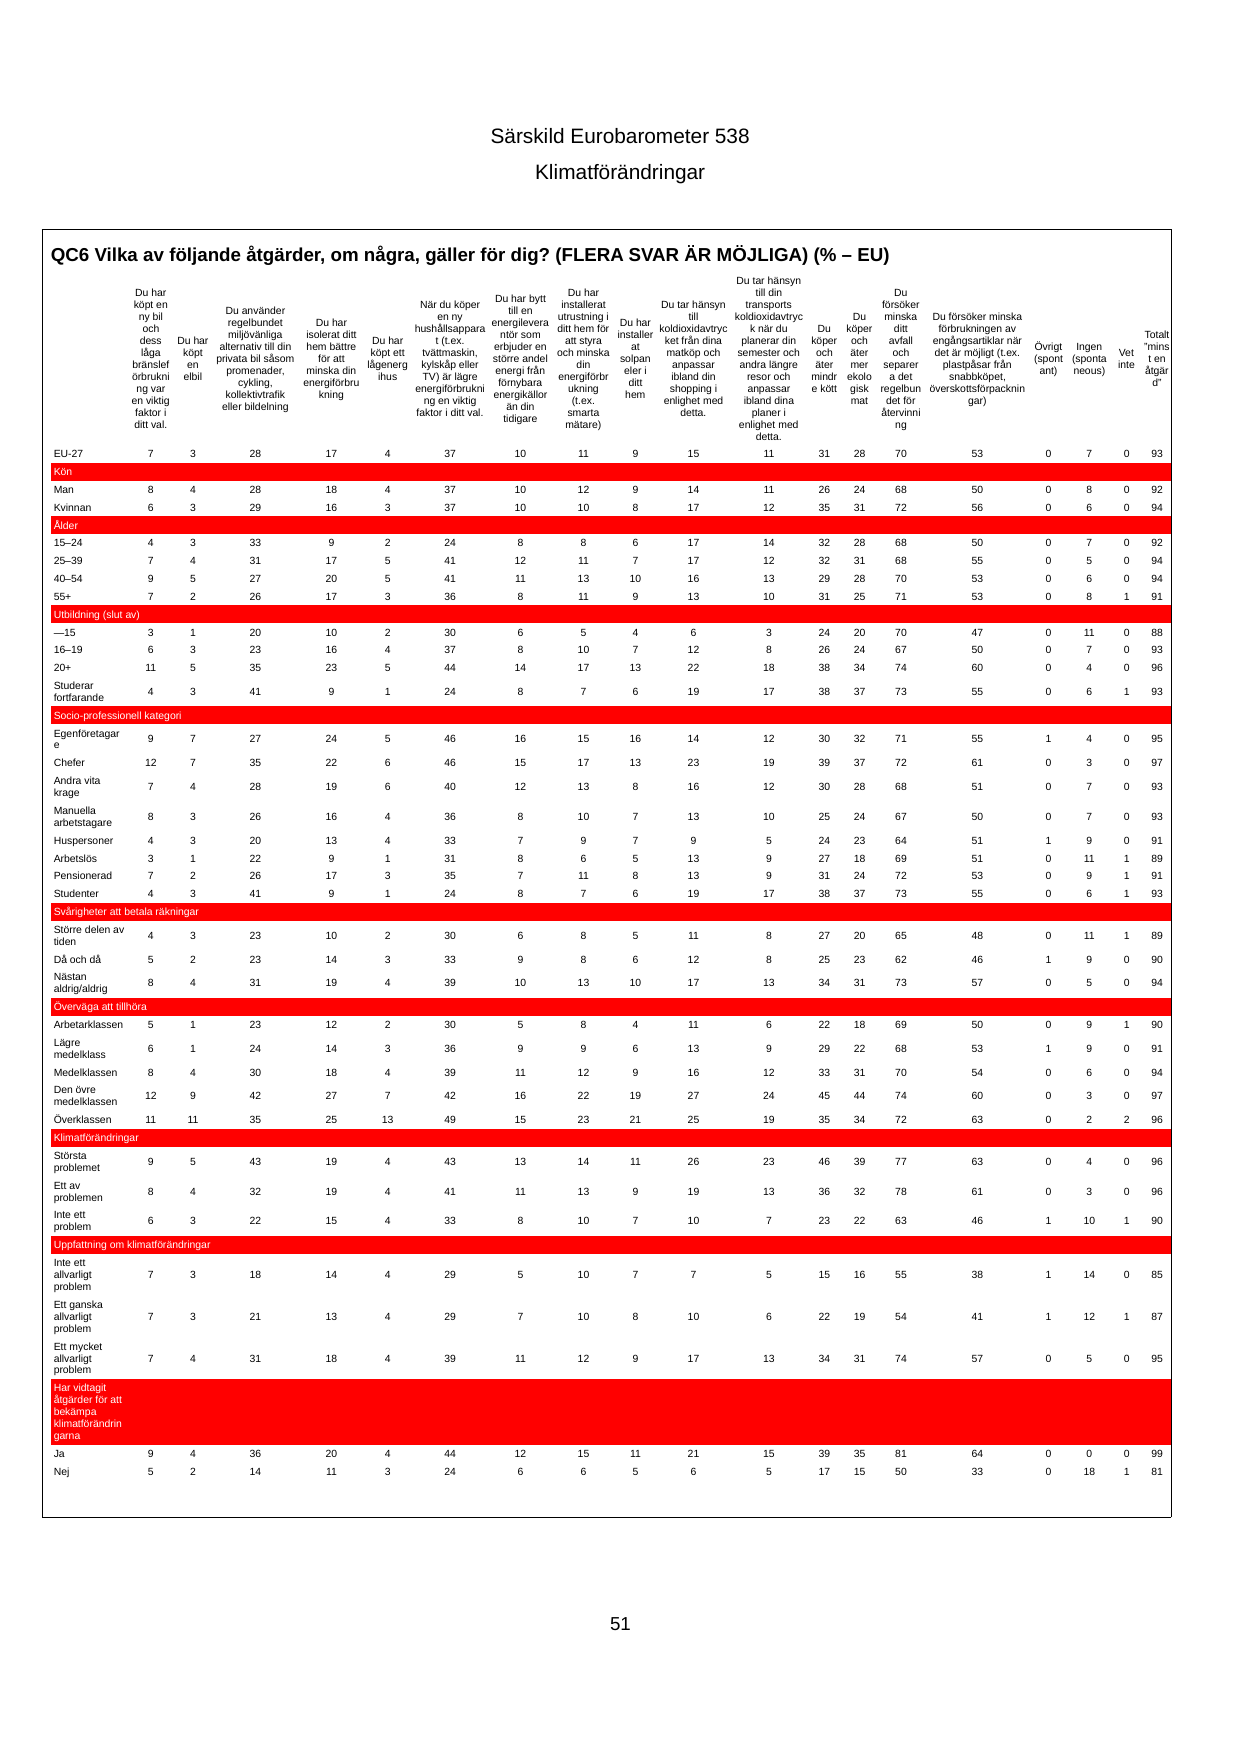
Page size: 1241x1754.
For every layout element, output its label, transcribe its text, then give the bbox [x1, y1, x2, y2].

table_cell Då och då [51, 950, 127, 968]
table_cell Överklassen [51, 1111, 127, 1129]
table_cell 0 [1030, 641, 1066, 659]
table_cell 90 [1141, 950, 1171, 968]
table_cell 21 [211, 1296, 299, 1337]
table_cell 89 [1141, 921, 1171, 950]
table_cell 0 [1030, 968, 1066, 998]
table_header Du försöker minska ditt avfall och separera det regelbundet för återvinning [877, 272, 924, 445]
table_cell Klimatförändringar [51, 1129, 614, 1147]
table_cell 72 [877, 1111, 924, 1129]
table_cell [841, 706, 877, 724]
table_cell 4 [363, 1337, 412, 1379]
table_cell 11 [488, 1337, 552, 1379]
table_cell 6 [552, 1463, 614, 1480]
table_cell [1066, 1236, 1112, 1254]
table_cell 19 [614, 1081, 656, 1111]
table_cell 19 [299, 1176, 363, 1206]
table_cell 7 [614, 1206, 656, 1236]
table_cell 2 [363, 1016, 412, 1033]
table_cell 70 [877, 1063, 924, 1081]
table_cell 46 [412, 724, 488, 754]
table_cell 9 [1066, 1034, 1112, 1063]
table_cell [807, 1379, 841, 1445]
table_cell 0 [1112, 968, 1141, 998]
table_cell [1141, 1379, 1171, 1445]
table_cell 3 [174, 677, 211, 706]
table_cell 5 [363, 552, 412, 570]
table_cell 23 [807, 1206, 841, 1236]
table_cell 14 [656, 481, 730, 498]
table_cell 19 [730, 1111, 807, 1129]
table_cell 7 [127, 772, 174, 802]
table_cell Lägre medelklass [51, 1034, 127, 1063]
table_cell 5 [1066, 552, 1112, 570]
table_cell 18 [299, 1063, 363, 1081]
table_cell 47 [924, 623, 1030, 641]
table_cell 41 [412, 552, 488, 570]
table_cell 4 [127, 534, 174, 552]
table_cell [877, 605, 924, 623]
table_cell 57 [924, 1337, 1030, 1379]
table_header Du tar hänsyn till din transports koldioxidavtryck när du planerar din semester och andra längre resor och anpassar ibland dina planer i enlighet med detta. [730, 272, 807, 445]
table_cell [412, 1236, 488, 1254]
table_cell [1112, 706, 1141, 724]
table_cell [1030, 605, 1066, 623]
table_cell 71 [877, 588, 924, 605]
table_cell 1 [174, 1016, 211, 1033]
table_cell 8 [488, 1206, 552, 1236]
table_cell 5 [488, 1254, 552, 1296]
table_cell 3 [174, 885, 211, 903]
table_cell 25 [807, 950, 841, 968]
table_cell 8 [127, 802, 174, 831]
table_cell Manuella arbetstagare [51, 802, 127, 831]
table_cell 29 [807, 570, 841, 588]
table_cell 78 [877, 1176, 924, 1206]
table_cell 33 [807, 1063, 841, 1081]
table_cell 4 [1066, 1147, 1112, 1176]
table_cell 17 [730, 677, 807, 706]
table_cell 12 [127, 1081, 174, 1111]
table_cell 12 [730, 724, 807, 754]
table_cell 50 [924, 534, 1030, 552]
table_cell 8 [127, 1176, 174, 1206]
table_cell 94 [1141, 570, 1171, 588]
table_cell 13 [656, 1034, 730, 1063]
table_cell 5 [730, 1254, 807, 1296]
table_cell 63 [877, 1206, 924, 1236]
table_cell 24 [211, 1034, 299, 1063]
table_cell 31 [211, 552, 299, 570]
table_cell 6 [1066, 499, 1112, 516]
table_cell [1141, 516, 1171, 534]
table_cell [807, 706, 841, 724]
table_cell 12 [488, 552, 552, 570]
table_cell Andra vita krage [51, 772, 127, 802]
table_cell [807, 1129, 841, 1147]
table_cell 24 [412, 677, 488, 706]
table_cell Nästan aldrig/aldrig [51, 968, 127, 998]
table_cell 41 [211, 885, 299, 903]
table_cell 10 [488, 481, 552, 498]
table_cell 54 [877, 1296, 924, 1337]
table_cell 4 [174, 1445, 211, 1463]
table_cell 6 [552, 849, 614, 867]
table_cell 92 [1141, 481, 1171, 498]
table_cell 51 [924, 772, 1030, 802]
table_cell —15 [51, 623, 127, 641]
table_cell 0 [1112, 831, 1141, 849]
table_cell [1030, 706, 1066, 724]
table_cell 50 [924, 641, 1030, 659]
table_cell 10 [552, 1254, 614, 1296]
table_cell 18 [211, 1254, 299, 1296]
table_cell 24 [412, 885, 488, 903]
table_cell [412, 1379, 488, 1445]
table_cell [1112, 516, 1141, 534]
table_cell [841, 1236, 877, 1254]
table_cell 6 [127, 499, 174, 516]
table_cell 13 [552, 570, 614, 588]
table_cell 35 [807, 1111, 841, 1129]
table_cell 15 [730, 1445, 807, 1463]
table_cell 0 [1112, 1445, 1141, 1463]
table_cell 0 [1030, 659, 1066, 677]
table_cell 39 [841, 1147, 877, 1176]
table_cell 12 [488, 772, 552, 802]
table_cell 93 [1141, 641, 1171, 659]
table_cell 7 [614, 1254, 656, 1296]
table_cell 15–24 [51, 534, 127, 552]
table_cell [614, 1236, 656, 1254]
table_cell 1 [1030, 950, 1066, 968]
table_cell 0 [1030, 867, 1066, 885]
table_cell 44 [412, 1445, 488, 1463]
table_cell 73 [877, 885, 924, 903]
table_cell 10 [730, 588, 807, 605]
table_cell 93 [1141, 885, 1171, 903]
table_cell 4 [363, 802, 412, 831]
table_cell 30 [807, 724, 841, 754]
table_cell 8 [1066, 588, 1112, 605]
table_cell Överväga att tillhöra [51, 998, 614, 1016]
table_cell 32 [807, 534, 841, 552]
table_cell 3 [174, 1254, 211, 1296]
table_cell 7 [552, 677, 614, 706]
table_cell 15 [299, 1206, 363, 1236]
table_cell 0 [1030, 1176, 1066, 1206]
table_cell 0 [1030, 802, 1066, 831]
table_cell [807, 1236, 841, 1254]
table_cell 11 [614, 1147, 656, 1176]
table_cell 17 [552, 659, 614, 677]
table_cell 12 [656, 950, 730, 968]
table_cell 0 [1112, 570, 1141, 588]
table_cell 5 [127, 1016, 174, 1033]
table_cell 17 [299, 588, 363, 605]
table_cell 28 [841, 772, 877, 802]
table_cell 50 [924, 802, 1030, 831]
table_cell 7 [127, 1254, 174, 1296]
table_cell 26 [807, 481, 841, 498]
table_cell 3 [1066, 1176, 1112, 1206]
table_cell 11 [552, 867, 614, 885]
table_cell 9 [488, 950, 552, 968]
table_cell 16 [614, 724, 656, 754]
table_cell 62 [877, 950, 924, 968]
table_cell 10 [552, 499, 614, 516]
table_cell 5 [730, 1463, 807, 1480]
table_cell 50 [924, 481, 1030, 498]
table_cell 4 [614, 1016, 656, 1033]
table_cell [730, 605, 807, 623]
table_cell [877, 706, 924, 724]
table_cell 0 [1066, 1445, 1112, 1463]
table_cell [877, 463, 924, 481]
table_cell 14 [552, 1147, 614, 1176]
table_cell 4 [363, 831, 412, 849]
table_cell 8 [488, 588, 552, 605]
table_cell 8 [488, 641, 552, 659]
table_cell 4 [1066, 659, 1112, 677]
table_cell 26 [211, 802, 299, 831]
table_cell 12 [299, 1016, 363, 1033]
table_cell 8 [730, 921, 807, 950]
table_cell 0 [1030, 481, 1066, 498]
table_header Du har köpt en ny bil och dess låga bränsleförbrukning var en viktig faktor i ditt val. [127, 272, 174, 445]
table_cell 8 [552, 921, 614, 950]
table_cell 15 [488, 1111, 552, 1129]
table_cell 32 [841, 724, 877, 754]
table_cell [1066, 463, 1112, 481]
table_cell 16 [656, 570, 730, 588]
table_cell [730, 463, 807, 481]
table_cell 0 [1030, 552, 1066, 570]
table_cell 37 [841, 677, 877, 706]
table_header [51, 272, 127, 445]
table_cell Man [51, 481, 127, 498]
table_cell 50 [877, 1463, 924, 1480]
table_cell [730, 516, 807, 534]
table_cell 17 [299, 552, 363, 570]
table_cell 12 [552, 1337, 614, 1379]
table_cell 34 [841, 1111, 877, 1129]
table_cell 39 [807, 754, 841, 772]
table_cell 3 [363, 588, 412, 605]
table_cell 8 [488, 885, 552, 903]
table_cell 25 [656, 1111, 730, 1129]
table_cell 17 [656, 1337, 730, 1379]
table_cell 9 [127, 1147, 174, 1176]
table_cell 36 [807, 1176, 841, 1206]
table_header Totalt ”minst en åtgärd” [1141, 272, 1171, 445]
table_cell 10 [552, 1206, 614, 1236]
table_cell 42 [412, 1081, 488, 1111]
table_cell 72 [877, 499, 924, 516]
table_cell 37 [412, 481, 488, 498]
table_cell 53 [924, 570, 1030, 588]
table_cell 13 [299, 1296, 363, 1337]
table_cell 11 [656, 921, 730, 950]
table_cell 4 [363, 481, 412, 498]
table_cell 9 [552, 1034, 614, 1063]
table_cell [656, 706, 730, 724]
table_cell 70 [877, 570, 924, 588]
table_cell 0 [1030, 754, 1066, 772]
table_cell 29 [211, 499, 299, 516]
table_cell 11 [299, 1463, 363, 1480]
table_cell 6 [614, 677, 656, 706]
table_cell EU-27 [51, 445, 127, 463]
table_cell [841, 1129, 877, 1147]
table_cell 97 [1141, 1081, 1171, 1111]
table_cell 61 [924, 754, 1030, 772]
table_cell 38 [807, 885, 841, 903]
table_cell 53 [924, 445, 1030, 463]
table_cell 26 [807, 641, 841, 659]
table_cell 7 [614, 831, 656, 849]
table_cell 32 [841, 1176, 877, 1206]
table_cell 2 [174, 950, 211, 968]
table_cell 8 [730, 950, 807, 968]
table_cell 94 [1141, 968, 1171, 998]
table_cell 68 [877, 772, 924, 802]
table_cell 5 [730, 831, 807, 849]
table_cell [1030, 903, 1066, 921]
table_cell 22 [211, 1206, 299, 1236]
table_cell [807, 463, 841, 481]
table_cell 93 [1141, 677, 1171, 706]
table_cell 36 [412, 802, 488, 831]
table_cell 33 [924, 1463, 1030, 1480]
table_cell [1030, 1379, 1066, 1445]
table_cell Chefer [51, 754, 127, 772]
table_cell 27 [211, 570, 299, 588]
table_cell [924, 516, 1030, 534]
table_cell 68 [877, 481, 924, 498]
table_cell 0 [1030, 1147, 1066, 1176]
table_cell [841, 903, 877, 921]
table_cell 4 [127, 885, 174, 903]
table_cell 41 [924, 1296, 1030, 1337]
table_cell 5 [1066, 1337, 1112, 1379]
table_cell 53 [924, 867, 1030, 885]
table_cell 5 [614, 1463, 656, 1480]
table_cell 9 [614, 1063, 656, 1081]
table_cell 46 [924, 1206, 1030, 1236]
table_cell 37 [412, 445, 488, 463]
table_cell 99 [1141, 1445, 1171, 1463]
table_cell [656, 998, 730, 1016]
table_header Du har bytt till en energileverantör som erbjuder en större andel energi från förnybara energikällor än din tidigare [488, 272, 552, 445]
table_cell 7 [1066, 641, 1112, 659]
table_cell 0 [1112, 1081, 1141, 1111]
table_cell Den övre medelklassen [51, 1081, 127, 1111]
table_cell [488, 1379, 552, 1445]
text QC6 Vilka av följande åtgärder, om några, gäller för dig? (FLERA SVAR ÄR MÖJLIGA) (% – EU) [51, 244, 1162, 266]
table_cell 0 [1030, 885, 1066, 903]
table_cell 0 [1030, 1063, 1066, 1081]
table_cell 9 [299, 849, 363, 867]
table_cell 2 [363, 534, 412, 552]
table_cell 91 [1141, 867, 1171, 885]
table_cell [1112, 1379, 1141, 1445]
table_cell 10 [1066, 1206, 1112, 1236]
table_cell 7 [656, 1254, 730, 1296]
table_cell [807, 903, 841, 921]
table_cell 9 [1066, 831, 1112, 849]
table_cell 17 [730, 885, 807, 903]
table_cell 96 [1141, 659, 1171, 677]
table_cell 44 [412, 659, 488, 677]
table_cell 1 [363, 885, 412, 903]
table_cell 0 [1112, 754, 1141, 772]
table_cell 23 [211, 1016, 299, 1033]
table_cell 32 [211, 1176, 299, 1206]
table_cell 94 [1141, 552, 1171, 570]
table_cell 1 [1112, 885, 1141, 903]
table_cell Ja [51, 1445, 127, 1463]
table_cell [807, 998, 841, 1016]
table_cell 13 [730, 1176, 807, 1206]
table_cell 3 [1066, 754, 1112, 772]
table_cell 13 [363, 1111, 412, 1129]
table_cell [924, 605, 1030, 623]
table_cell 23 [211, 641, 299, 659]
table_cell 11 [127, 659, 174, 677]
table_cell 24 [807, 623, 841, 641]
table_cell 25–39 [51, 552, 127, 570]
table_cell 4 [363, 641, 412, 659]
table_cell [1141, 1129, 1171, 1147]
table_cell 7 [488, 831, 552, 849]
table_cell 81 [1141, 1463, 1171, 1480]
table_cell 6 [1066, 1063, 1112, 1081]
table_cell 30 [412, 1016, 488, 1033]
table_cell 10 [614, 968, 656, 998]
table_cell [1141, 903, 1171, 921]
table_cell [656, 605, 730, 623]
table_cell 4 [363, 968, 412, 998]
table_cell 28 [841, 534, 877, 552]
table_cell 29 [412, 1254, 488, 1296]
table_cell 1 [1112, 849, 1141, 867]
table_cell 77 [877, 1147, 924, 1176]
table_cell 6 [730, 1016, 807, 1033]
table_cell 6 [730, 1296, 807, 1337]
table_cell 4 [127, 921, 174, 950]
table_cell 0 [1112, 445, 1141, 463]
table_cell 13 [299, 831, 363, 849]
table_cell 2 [174, 588, 211, 605]
table_cell 27 [807, 849, 841, 867]
table_cell 96 [1141, 1111, 1171, 1129]
table_cell 19 [299, 1147, 363, 1176]
table_cell 43 [412, 1147, 488, 1176]
table_cell 35 [211, 1111, 299, 1129]
table_cell [1141, 998, 1171, 1016]
table_cell 31 [841, 968, 877, 998]
table_header Du har köpt ett lågenergihus [363, 272, 412, 445]
table_cell 14 [1066, 1254, 1112, 1296]
table_cell 0 [1112, 1337, 1141, 1379]
table_cell [924, 463, 1030, 481]
table_cell 6 [1066, 570, 1112, 588]
table_cell 24 [841, 802, 877, 831]
table_cell 8 [614, 867, 656, 885]
table_cell 32 [807, 552, 841, 570]
table_cell [730, 1236, 807, 1254]
table_cell 13 [656, 588, 730, 605]
table_cell 5 [363, 724, 412, 754]
table_cell 1 [174, 849, 211, 867]
table_header När du köper en ny hushållsapparat (t.ex. tvättmaskin, kylskåp eller TV) är lägre energiförbrukning en viktig faktor i ditt val. [412, 272, 488, 445]
table_cell 4 [174, 1337, 211, 1379]
table_cell 2 [363, 623, 412, 641]
table_cell 13 [730, 968, 807, 998]
table_cell 94 [1141, 1063, 1171, 1081]
table_cell 39 [412, 1337, 488, 1379]
table_cell 72 [877, 754, 924, 772]
table_cell 24 [807, 831, 841, 849]
table_cell 24 [412, 1463, 488, 1480]
table_cell 28 [211, 772, 299, 802]
table_cell Pensionerad [51, 867, 127, 885]
table_cell 6 [1066, 677, 1112, 706]
table_cell 87 [1141, 1296, 1171, 1337]
table_cell 11 [552, 552, 614, 570]
table_cell 7 [730, 1206, 807, 1236]
table_cell 1 [1030, 724, 1066, 754]
table_cell 7 [552, 885, 614, 903]
table_cell 16 [299, 641, 363, 659]
table_cell 0 [1112, 552, 1141, 570]
table_cell 5 [614, 849, 656, 867]
table_cell 0 [1030, 588, 1066, 605]
table_header Du har installerat utrustning i ditt hem för att styra och minska din energiförbrukning (t.ex. smarta mätare) [552, 272, 614, 445]
table_cell 1 [1112, 1296, 1141, 1337]
table_header Du har köpt en elbil [174, 272, 211, 445]
table_cell 31 [841, 552, 877, 570]
table_cell 6 [488, 1463, 552, 1480]
table_cell 8 [488, 802, 552, 831]
table_cell 0 [1030, 623, 1066, 641]
table_cell 8 [614, 1296, 656, 1337]
table_cell 14 [488, 659, 552, 677]
table_cell 22 [656, 659, 730, 677]
table_cell [924, 998, 1030, 1016]
table_cell 72 [877, 867, 924, 885]
table_cell 31 [841, 1337, 877, 1379]
table_cell 25 [841, 588, 877, 605]
table_cell 0 [1030, 1111, 1066, 1129]
table_cell 90 [1141, 1206, 1171, 1236]
table_cell 0 [1112, 772, 1141, 802]
table_cell 38 [924, 1254, 1030, 1296]
table_cell 33 [412, 1206, 488, 1236]
table_cell [730, 998, 807, 1016]
table_cell 18 [841, 849, 877, 867]
table_cell 6 [488, 921, 552, 950]
table_cell 39 [807, 1445, 841, 1463]
table_cell 18 [299, 481, 363, 498]
table_cell 55 [877, 1254, 924, 1296]
table_cell 11 [488, 570, 552, 588]
table_cell [614, 463, 656, 481]
table_cell 7 [488, 1296, 552, 1337]
table_cell [1066, 516, 1112, 534]
table_cell 0 [1030, 570, 1066, 588]
table_cell 3 [1066, 1081, 1112, 1111]
table_cell 92 [1141, 534, 1171, 552]
table_cell 1 [1112, 1463, 1141, 1480]
table_cell 55 [924, 724, 1030, 754]
table_cell 12 [730, 499, 807, 516]
table_cell 13 [488, 1147, 552, 1176]
table_cell 5 [174, 659, 211, 677]
table_cell 20 [299, 570, 363, 588]
table_cell 0 [1030, 772, 1066, 802]
table_cell 40 [412, 772, 488, 802]
table_cell 8 [614, 772, 656, 802]
table_cell 16 [299, 499, 363, 516]
table_cell 0 [1030, 921, 1066, 950]
table_cell 6 [614, 1034, 656, 1063]
table_cell 6 [1066, 885, 1112, 903]
table_cell 17 [552, 754, 614, 772]
table_cell 8 [552, 1016, 614, 1033]
table_cell 13 [730, 1337, 807, 1379]
table_cell 4 [363, 1254, 412, 1296]
table_cell 15 [656, 445, 730, 463]
table_cell 7 [614, 641, 656, 659]
table_cell Utbildning (slut av) [51, 605, 614, 623]
table_cell 7 [127, 1337, 174, 1379]
table_cell 15 [488, 754, 552, 772]
table_cell 22 [299, 754, 363, 772]
table_cell 90 [1141, 1016, 1171, 1033]
table_cell [877, 1379, 924, 1445]
table_cell 1 [1112, 1206, 1141, 1236]
table_cell 57 [924, 968, 1030, 998]
table_cell 1 [1112, 677, 1141, 706]
table_cell 30 [807, 772, 841, 802]
table_cell 16 [656, 772, 730, 802]
table_cell 9 [730, 867, 807, 885]
table_cell 0 [1030, 445, 1066, 463]
table_cell 13 [552, 968, 614, 998]
table_header Du tar hänsyn till koldioxidavtrycket från dina matköp och anpassar ibland din shopping i enlighet med detta. [656, 272, 730, 445]
table_cell 20 [299, 1445, 363, 1463]
table_cell [924, 1236, 1030, 1254]
table_cell [363, 1236, 412, 1254]
table_cell [656, 463, 730, 481]
table_cell 7 [614, 552, 656, 570]
table_cell 23 [841, 831, 877, 849]
table_cell Studenter [51, 885, 127, 903]
table_cell 12 [488, 1445, 552, 1463]
table_cell 15 [841, 1463, 877, 1480]
table_cell 41 [412, 1176, 488, 1206]
table_cell 91 [1141, 588, 1171, 605]
table_cell 31 [807, 588, 841, 605]
table_cell 11 [730, 481, 807, 498]
table_cell 1 [1030, 1206, 1066, 1236]
table_cell 35 [841, 1445, 877, 1463]
table_cell 46 [412, 754, 488, 772]
table_cell 96 [1141, 1176, 1171, 1206]
table_cell 70 [877, 623, 924, 641]
table_cell 0 [1030, 499, 1066, 516]
table_cell 12 [552, 481, 614, 498]
table_cell 13 [730, 570, 807, 588]
table_cell 5 [363, 659, 412, 677]
table_cell 19 [656, 885, 730, 903]
table_cell 3 [730, 623, 807, 641]
table_cell 35 [211, 754, 299, 772]
table_cell 23 [730, 1147, 807, 1176]
table_cell 91 [1141, 831, 1171, 849]
table_cell 9 [730, 849, 807, 867]
table_cell 17 [299, 867, 363, 885]
table_cell 93 [1141, 772, 1171, 802]
table_cell 97 [1141, 754, 1171, 772]
table_header Övrigt (spontant) [1030, 272, 1066, 445]
table_cell [1112, 463, 1141, 481]
table_cell 64 [924, 1445, 1030, 1463]
table_cell 0 [1030, 1081, 1066, 1111]
table_cell 6 [488, 623, 552, 641]
table_cell 74 [877, 659, 924, 677]
table_cell 29 [807, 1034, 841, 1063]
table_cell 3 [363, 499, 412, 516]
table_cell 24 [412, 534, 488, 552]
table_cell 7 [1066, 534, 1112, 552]
table_cell 10 [552, 802, 614, 831]
table_cell 3 [127, 849, 174, 867]
table_cell 74 [877, 1337, 924, 1379]
table_cell 27 [211, 724, 299, 754]
table_cell 4 [363, 1445, 412, 1463]
table_cell [1066, 998, 1112, 1016]
table_cell 1 [1030, 831, 1066, 849]
table_cell 5 [1066, 968, 1112, 998]
table_cell 25 [299, 1111, 363, 1129]
table_cell [1066, 1129, 1112, 1147]
table_cell 8 [1066, 481, 1112, 498]
table_cell 13 [552, 772, 614, 802]
table_cell 0 [1112, 499, 1141, 516]
table_cell 0 [1112, 534, 1141, 552]
table_cell 31 [841, 1063, 877, 1081]
table_cell 60 [924, 659, 1030, 677]
table_cell Ett av problemen [51, 1176, 127, 1206]
table_cell 55 [924, 885, 1030, 903]
table_cell 8 [552, 534, 614, 552]
table_cell 28 [841, 445, 877, 463]
table_cell 20 [211, 623, 299, 641]
table_cell 5 [488, 1016, 552, 1033]
table_cell [1066, 1379, 1112, 1445]
table_cell [1112, 1236, 1141, 1254]
table_cell 4 [363, 1063, 412, 1081]
table_cell [924, 1129, 1030, 1147]
table_cell 18 [299, 1337, 363, 1379]
table_cell 19 [299, 772, 363, 802]
table_cell 10 [488, 499, 552, 516]
table_cell 3 [363, 1034, 412, 1063]
table_cell 71 [877, 724, 924, 754]
table_cell [807, 605, 841, 623]
table_cell 5 [174, 570, 211, 588]
table_cell 68 [877, 552, 924, 570]
table_cell Största problemet [51, 1147, 127, 1176]
table_cell 8 [488, 849, 552, 867]
table_cell 31 [841, 499, 877, 516]
table_cell 9 [1066, 867, 1112, 885]
table_cell 9 [614, 481, 656, 498]
table_cell 12 [656, 641, 730, 659]
table_cell 64 [877, 831, 924, 849]
table_cell 3 [174, 534, 211, 552]
table_cell 16 [656, 1063, 730, 1081]
table_cell [841, 998, 877, 1016]
table_cell 6 [363, 772, 412, 802]
table_cell 2 [174, 867, 211, 885]
table_cell [924, 903, 1030, 921]
table_header Du försöker minska förbrukningen av engångsartiklar när det är möjligt (t.ex. plastpåsar från snabbköpet, överskottsförpackningar) [924, 272, 1030, 445]
table_cell 14 [299, 1254, 363, 1296]
table_cell 16 [488, 724, 552, 754]
table_cell [656, 1379, 730, 1445]
table_cell 9 [614, 445, 656, 463]
table_cell Svårigheter att betala räkningar [51, 903, 614, 921]
table_cell 18 [730, 659, 807, 677]
table_cell 74 [877, 1081, 924, 1111]
table_cell 95 [1141, 724, 1171, 754]
table_cell 14 [211, 1463, 299, 1480]
table_cell Huspersoner [51, 831, 127, 849]
table_cell 7 [1066, 772, 1112, 802]
table_cell [877, 1129, 924, 1147]
table_cell 4 [363, 1176, 412, 1206]
table_cell Kvinnan [51, 499, 127, 516]
table_cell 11 [488, 1176, 552, 1206]
table_cell 16 [488, 1081, 552, 1111]
table_cell 4 [127, 677, 174, 706]
table_cell 3 [174, 921, 211, 950]
table_cell 69 [877, 849, 924, 867]
table_cell 8 [127, 968, 174, 998]
table_cell 0 [1112, 659, 1141, 677]
table_cell 9 [1066, 950, 1112, 968]
table_cell 23 [841, 950, 877, 968]
table_cell 2 [363, 921, 412, 950]
table_cell [1066, 605, 1112, 623]
table_cell [656, 903, 730, 921]
table_cell 73 [877, 968, 924, 998]
table_cell 0 [1030, 1445, 1066, 1463]
table_header Du har isolerat ditt hem bättre för att minska din energiförbrukning [299, 272, 363, 445]
table_cell 33 [412, 831, 488, 849]
table_cell 94 [1141, 499, 1171, 516]
table_cell 5 [363, 570, 412, 588]
table_cell 0 [1112, 481, 1141, 498]
table_cell [614, 1379, 656, 1445]
table_cell 0 [1030, 1016, 1066, 1033]
table_cell 3 [174, 831, 211, 849]
table_cell [363, 1379, 412, 1445]
table_header Ingen (spontaneous) [1066, 272, 1112, 445]
table_cell 17 [656, 499, 730, 516]
table_cell 3 [363, 950, 412, 968]
table_cell 8 [127, 1063, 174, 1081]
table_cell 3 [174, 1296, 211, 1337]
table_cell [552, 1236, 614, 1254]
table_cell 7 [127, 445, 174, 463]
table_header Du har installerat solpaneler i ditt hem [614, 272, 656, 445]
table_cell [877, 998, 924, 1016]
table_cell 19 [730, 754, 807, 772]
table_cell 13 [614, 659, 656, 677]
table_cell 24 [299, 724, 363, 754]
table_cell 10 [614, 570, 656, 588]
table_cell 1 [174, 623, 211, 641]
table_cell 0 [1030, 849, 1066, 867]
table_cell 44 [841, 1081, 877, 1111]
table_cell 7 [488, 867, 552, 885]
table_cell 41 [412, 570, 488, 588]
table_cell 8 [488, 534, 552, 552]
table_cell 15 [552, 1445, 614, 1463]
table_cell 63 [924, 1147, 1030, 1176]
table_cell 38 [807, 659, 841, 677]
table_cell 3 [363, 1463, 412, 1480]
table_cell 6 [127, 1206, 174, 1236]
table_cell 13 [552, 1176, 614, 1206]
table_cell 0 [1112, 1254, 1141, 1296]
table_cell 81 [877, 1445, 924, 1463]
table_cell 9 [614, 1337, 656, 1379]
table_cell 10 [552, 1296, 614, 1337]
table_cell 22 [211, 849, 299, 867]
table_cell 9 [127, 570, 174, 588]
table_cell [211, 1379, 299, 1445]
table_cell 11 [1066, 921, 1112, 950]
table_cell 89 [1141, 849, 1171, 867]
table_cell 13 [656, 802, 730, 831]
table_cell 4 [127, 831, 174, 849]
table_cell 9 [730, 1034, 807, 1063]
table_cell 65 [877, 921, 924, 950]
table_cell [1141, 605, 1171, 623]
table_cell 23 [552, 1111, 614, 1129]
table_cell 10 [488, 445, 552, 463]
table_cell 9 [127, 1445, 174, 1463]
table_cell 13 [656, 867, 730, 885]
table_cell 9 [614, 588, 656, 605]
table_cell 28 [211, 445, 299, 463]
table_cell [1030, 1129, 1066, 1147]
table_cell 5 [552, 623, 614, 641]
table_cell [1030, 1236, 1066, 1254]
table_cell 30 [412, 921, 488, 950]
table_cell Socio-professionell kategori [51, 706, 614, 724]
table_cell 36 [211, 1445, 299, 1463]
table_cell 18 [841, 1016, 877, 1033]
table_cell 15 [807, 1254, 841, 1296]
table_cell 69 [877, 1016, 924, 1033]
table_cell 0 [1030, 677, 1066, 706]
table_cell 6 [656, 1463, 730, 1480]
table_cell 9 [552, 831, 614, 849]
table_cell 39 [412, 1063, 488, 1081]
table_cell 40–54 [51, 570, 127, 588]
table_cell [174, 1379, 211, 1445]
table_cell 85 [1141, 1254, 1171, 1296]
table_cell 6 [127, 1034, 174, 1063]
table_cell 0 [1112, 1063, 1141, 1081]
table_cell 3 [363, 867, 412, 885]
table_cell 29 [412, 1296, 488, 1337]
table_cell [614, 605, 656, 623]
table_cell 38 [807, 677, 841, 706]
table_cell 16 [841, 1254, 877, 1296]
table_cell 93 [1141, 445, 1171, 463]
table_cell 4 [174, 1063, 211, 1081]
table_cell 9 [1066, 1016, 1112, 1033]
table_cell [1112, 605, 1141, 623]
table_header Du köper och äter mindre kött [807, 272, 841, 445]
table_cell 2 [1112, 1111, 1141, 1129]
table_cell 70 [877, 445, 924, 463]
table_cell Större delen av tiden [51, 921, 127, 950]
table_cell [1030, 998, 1066, 1016]
table_cell [614, 998, 656, 1016]
table_cell 6 [363, 754, 412, 772]
table_cell 41 [211, 677, 299, 706]
table_cell 10 [299, 623, 363, 641]
table_cell 19 [299, 968, 363, 998]
table_cell [1066, 706, 1112, 724]
table_cell 67 [877, 641, 924, 659]
table_cell [1066, 903, 1112, 921]
table_cell 14 [730, 534, 807, 552]
table_cell 73 [877, 677, 924, 706]
table_cell [877, 516, 924, 534]
table_cell 50 [924, 1016, 1030, 1033]
table_cell 0 [1112, 623, 1141, 641]
table_cell 1 [363, 849, 412, 867]
table_cell 0 [1112, 724, 1141, 754]
table_cell 3 [174, 499, 211, 516]
table_cell 95 [1141, 1337, 1171, 1379]
table_cell 7 [127, 867, 174, 885]
table_cell 36 [412, 588, 488, 605]
table_cell 12 [127, 754, 174, 772]
table_cell 88 [1141, 623, 1171, 641]
table_cell Ålder [51, 516, 614, 534]
table_cell 1 [1030, 1296, 1066, 1337]
table_cell 4 [363, 1206, 412, 1236]
table_cell 30 [211, 1063, 299, 1081]
table_cell 25 [807, 802, 841, 831]
table_cell 68 [877, 534, 924, 552]
table_cell 60 [924, 1081, 1030, 1111]
table_cell [1112, 998, 1141, 1016]
table_cell [924, 706, 1030, 724]
table_cell 46 [807, 1147, 841, 1176]
table_cell 9 [299, 885, 363, 903]
table_cell [614, 1129, 656, 1147]
table_cell 26 [656, 1147, 730, 1176]
table_cell 11 [127, 1111, 174, 1129]
table_cell 7 [1066, 802, 1112, 831]
table_cell 26 [211, 867, 299, 885]
table_cell 0 [1112, 1147, 1141, 1176]
table_cell 35 [211, 659, 299, 677]
table_cell 1 [1030, 1254, 1066, 1296]
table_cell 10 [656, 1206, 730, 1236]
table_cell [614, 706, 656, 724]
table_cell [730, 706, 807, 724]
table_cell 11 [488, 1063, 552, 1081]
table_cell 23 [211, 950, 299, 968]
table_cell 17 [656, 968, 730, 998]
table_cell 28 [841, 570, 877, 588]
table_cell 33 [412, 950, 488, 968]
table_cell [488, 1236, 552, 1254]
table_cell 11 [174, 1111, 211, 1129]
table_cell 15 [552, 724, 614, 754]
table_cell 23 [211, 921, 299, 950]
table_header Du använder regelbundet miljövänliga alternativ till din privata bil såsom promenader, cykling, kollektivtrafik eller bildelning [211, 272, 299, 445]
table_cell Medelklassen [51, 1063, 127, 1081]
table_cell 3 [174, 641, 211, 659]
table_cell 7 [174, 724, 211, 754]
table_cell Ett ganska allvarligt problem [51, 1296, 127, 1337]
table_cell 63 [924, 1111, 1030, 1129]
table_cell 14 [299, 1034, 363, 1063]
table_cell [730, 1129, 807, 1147]
table_cell 1 [1112, 588, 1141, 605]
table_cell 55+ [51, 588, 127, 605]
table_cell 3 [174, 445, 211, 463]
table_cell 91 [1141, 1034, 1171, 1063]
table_cell 4 [363, 445, 412, 463]
table_cell 6 [614, 885, 656, 903]
table_cell 31 [211, 1337, 299, 1379]
table_cell 3 [127, 623, 174, 641]
table_cell 12 [730, 772, 807, 802]
table_cell 8 [127, 481, 174, 498]
table_cell 26 [211, 588, 299, 605]
table_cell [1112, 1129, 1141, 1147]
table_cell 11 [656, 1016, 730, 1033]
table_cell 5 [614, 921, 656, 950]
table_cell 9 [299, 677, 363, 706]
table_cell 56 [924, 499, 1030, 516]
table_cell 11 [1066, 849, 1112, 867]
table_cell 10 [488, 968, 552, 998]
table_cell 37 [841, 885, 877, 903]
table_cell 4 [174, 481, 211, 498]
table_cell 4 [174, 968, 211, 998]
table_cell 34 [807, 968, 841, 998]
table_cell 13 [656, 849, 730, 867]
table_cell 55 [924, 552, 1030, 570]
table_cell 31 [807, 445, 841, 463]
table_cell 12 [730, 1063, 807, 1081]
table_cell 27 [299, 1081, 363, 1111]
table_cell 23 [299, 659, 363, 677]
table_cell 4 [174, 772, 211, 802]
table_cell 53 [924, 588, 1030, 605]
table_cell 96 [1141, 1147, 1171, 1176]
table_cell 10 [656, 1296, 730, 1337]
table_cell 9 [488, 1034, 552, 1063]
table_cell 51 [924, 831, 1030, 849]
table_cell 9 [299, 534, 363, 552]
table_cell 6 [614, 950, 656, 968]
table_cell 6 [127, 641, 174, 659]
table_cell 7 [1066, 445, 1112, 463]
table_cell 28 [211, 481, 299, 498]
table_cell 9 [614, 1176, 656, 1206]
table_cell [877, 1236, 924, 1254]
table_cell 21 [614, 1111, 656, 1129]
table_cell 10 [552, 641, 614, 659]
table_cell 93 [1141, 802, 1171, 831]
table_cell 8 [552, 950, 614, 968]
table_cell [924, 1379, 1030, 1445]
table_cell 54 [924, 1063, 1030, 1081]
table_cell Studerar fortfarande [51, 677, 127, 706]
table_cell 4 [174, 552, 211, 570]
table_cell 19 [656, 677, 730, 706]
table_cell Arbetarklassen [51, 1016, 127, 1033]
table_cell [877, 903, 924, 921]
table_cell 20 [211, 831, 299, 849]
table_cell 1 [1112, 1016, 1141, 1033]
table_cell 22 [841, 1206, 877, 1236]
table_cell 7 [127, 1296, 174, 1337]
table_cell 0 [1112, 1034, 1141, 1063]
table_cell 0 [1030, 534, 1066, 552]
table_cell 1 [1030, 1034, 1066, 1063]
table_cell 24 [730, 1081, 807, 1111]
table_cell [841, 1379, 877, 1445]
table_cell 27 [656, 1081, 730, 1111]
table_cell 4 [363, 1147, 412, 1176]
table_cell 31 [412, 849, 488, 867]
table_cell 22 [552, 1081, 614, 1111]
table_cell 24 [841, 481, 877, 498]
table_cell 0 [1112, 802, 1141, 831]
table_cell 48 [924, 921, 1030, 950]
table_cell 4 [614, 623, 656, 641]
table_cell [730, 903, 807, 921]
table_cell 11 [552, 445, 614, 463]
table_cell 3 [174, 802, 211, 831]
table_cell 45 [807, 1081, 841, 1111]
table_cell 4 [174, 1176, 211, 1206]
table_cell [614, 516, 656, 534]
table_cell 68 [877, 1034, 924, 1063]
table_cell 4 [1066, 724, 1112, 754]
table_cell 0 [1112, 950, 1141, 968]
table_cell [552, 1379, 614, 1445]
table_cell 22 [807, 1296, 841, 1337]
table_cell 0 [1030, 1463, 1066, 1480]
table_cell 7 [614, 802, 656, 831]
table_cell 11 [552, 588, 614, 605]
table_cell [807, 516, 841, 534]
table_cell 31 [807, 867, 841, 885]
table_cell 55 [924, 677, 1030, 706]
table_cell 0 [1030, 1337, 1066, 1379]
table_cell 20 [841, 623, 877, 641]
table_cell 22 [841, 1034, 877, 1063]
table_cell 10 [730, 802, 807, 831]
table_cell 8 [730, 641, 807, 659]
table_header Du köper och äter mer ekologisk mat [841, 272, 877, 445]
table_cell 11 [1066, 623, 1112, 641]
table_cell 7 [363, 1081, 412, 1111]
table_cell Ett mycket allvarligt problem [51, 1337, 127, 1379]
table_cell [614, 903, 656, 921]
table_cell 8 [488, 677, 552, 706]
table_cell 0 [1112, 641, 1141, 659]
table_cell 21 [656, 1445, 730, 1463]
table_cell [730, 1379, 807, 1445]
table_cell 19 [841, 1296, 877, 1337]
table_cell 10 [299, 921, 363, 950]
table_cell 1 [1112, 867, 1141, 885]
table_header Vet inte [1112, 272, 1141, 445]
table_cell [656, 516, 730, 534]
table_cell 30 [412, 623, 488, 641]
table_cell 6 [656, 623, 730, 641]
table_cell 51 [924, 849, 1030, 867]
table_cell 9 [656, 831, 730, 849]
table_cell Kön [51, 463, 614, 481]
table_cell 43 [211, 1147, 299, 1176]
table_cell 35 [807, 499, 841, 516]
table_cell Har vidtagit åtgärder för att bekämpa klimatförändringarna [51, 1379, 127, 1445]
table_cell 12 [730, 552, 807, 570]
table_cell 16 [299, 802, 363, 831]
table_cell 12 [1066, 1296, 1112, 1337]
table_cell 39 [412, 968, 488, 998]
table_cell [841, 605, 877, 623]
table_cell 35 [412, 867, 488, 885]
table_cell 5 [127, 1463, 174, 1480]
table_cell 9 [174, 1081, 211, 1111]
table_cell Nej [51, 1463, 127, 1480]
table_cell [1141, 1236, 1171, 1254]
table_cell 16–19 [51, 641, 127, 659]
table_cell 19 [656, 1176, 730, 1206]
table_cell 31 [211, 968, 299, 998]
table_cell 24 [841, 641, 877, 659]
table_cell [1141, 706, 1171, 724]
table_cell 7 [127, 552, 174, 570]
table_cell 9 [127, 724, 174, 754]
table_cell 13 [614, 754, 656, 772]
table_cell [841, 516, 877, 534]
table_cell 5 [127, 950, 174, 968]
table_cell 36 [412, 1034, 488, 1063]
table_cell 11 [614, 1445, 656, 1463]
table_cell 23 [656, 754, 730, 772]
table_cell 14 [656, 724, 730, 754]
table_cell Inte ett allvarligt problem [51, 1254, 127, 1296]
table_cell 46 [924, 950, 1030, 968]
table_cell 6 [614, 534, 656, 552]
table_cell 67 [877, 802, 924, 831]
table_cell 20 [841, 921, 877, 950]
table_cell 4 [363, 1296, 412, 1337]
table_cell [299, 1379, 363, 1445]
table_cell 20+ [51, 659, 127, 677]
table_cell 12 [552, 1063, 614, 1081]
table_cell 5 [174, 1147, 211, 1176]
table_cell [1141, 463, 1171, 481]
table_cell 34 [807, 1337, 841, 1379]
table_cell 17 [299, 445, 363, 463]
table_cell 27 [807, 921, 841, 950]
table_cell 53 [924, 1034, 1030, 1063]
table_cell 8 [614, 499, 656, 516]
table_cell Uppfattning om klimatförändringar [51, 1236, 363, 1254]
table_cell [841, 463, 877, 481]
table_cell 7 [127, 588, 174, 605]
table_cell Egenföretagare [51, 724, 127, 754]
table_cell 17 [656, 534, 730, 552]
table_cell [1030, 516, 1066, 534]
table_cell Inte ett problem [51, 1206, 127, 1236]
table_cell 17 [807, 1463, 841, 1480]
table_cell 3 [174, 1206, 211, 1236]
table_cell [127, 1379, 174, 1445]
table_cell 33 [211, 534, 299, 552]
table_cell 2 [1066, 1111, 1112, 1129]
table_cell 17 [656, 552, 730, 570]
table_cell 61 [924, 1176, 1030, 1206]
table_cell 34 [841, 659, 877, 677]
table_cell [656, 1129, 730, 1147]
table_cell 37 [841, 754, 877, 772]
table_cell 2 [174, 1463, 211, 1480]
table_cell 1 [1112, 921, 1141, 950]
table_cell 0 [1112, 1176, 1141, 1206]
table_cell 22 [807, 1016, 841, 1033]
table_cell 11 [730, 445, 807, 463]
table_cell 18 [1066, 1463, 1112, 1480]
table_cell 1 [174, 1034, 211, 1063]
table_cell 49 [412, 1111, 488, 1129]
table_cell 7 [174, 754, 211, 772]
table_cell 37 [412, 641, 488, 659]
table_cell 24 [841, 867, 877, 885]
table_cell [656, 1236, 730, 1254]
table_cell 14 [299, 950, 363, 968]
table_cell Arbetslös [51, 849, 127, 867]
table_cell 37 [412, 499, 488, 516]
table_cell [1030, 463, 1066, 481]
table_cell 42 [211, 1081, 299, 1111]
table_cell [1112, 903, 1141, 921]
table_cell 1 [363, 677, 412, 706]
